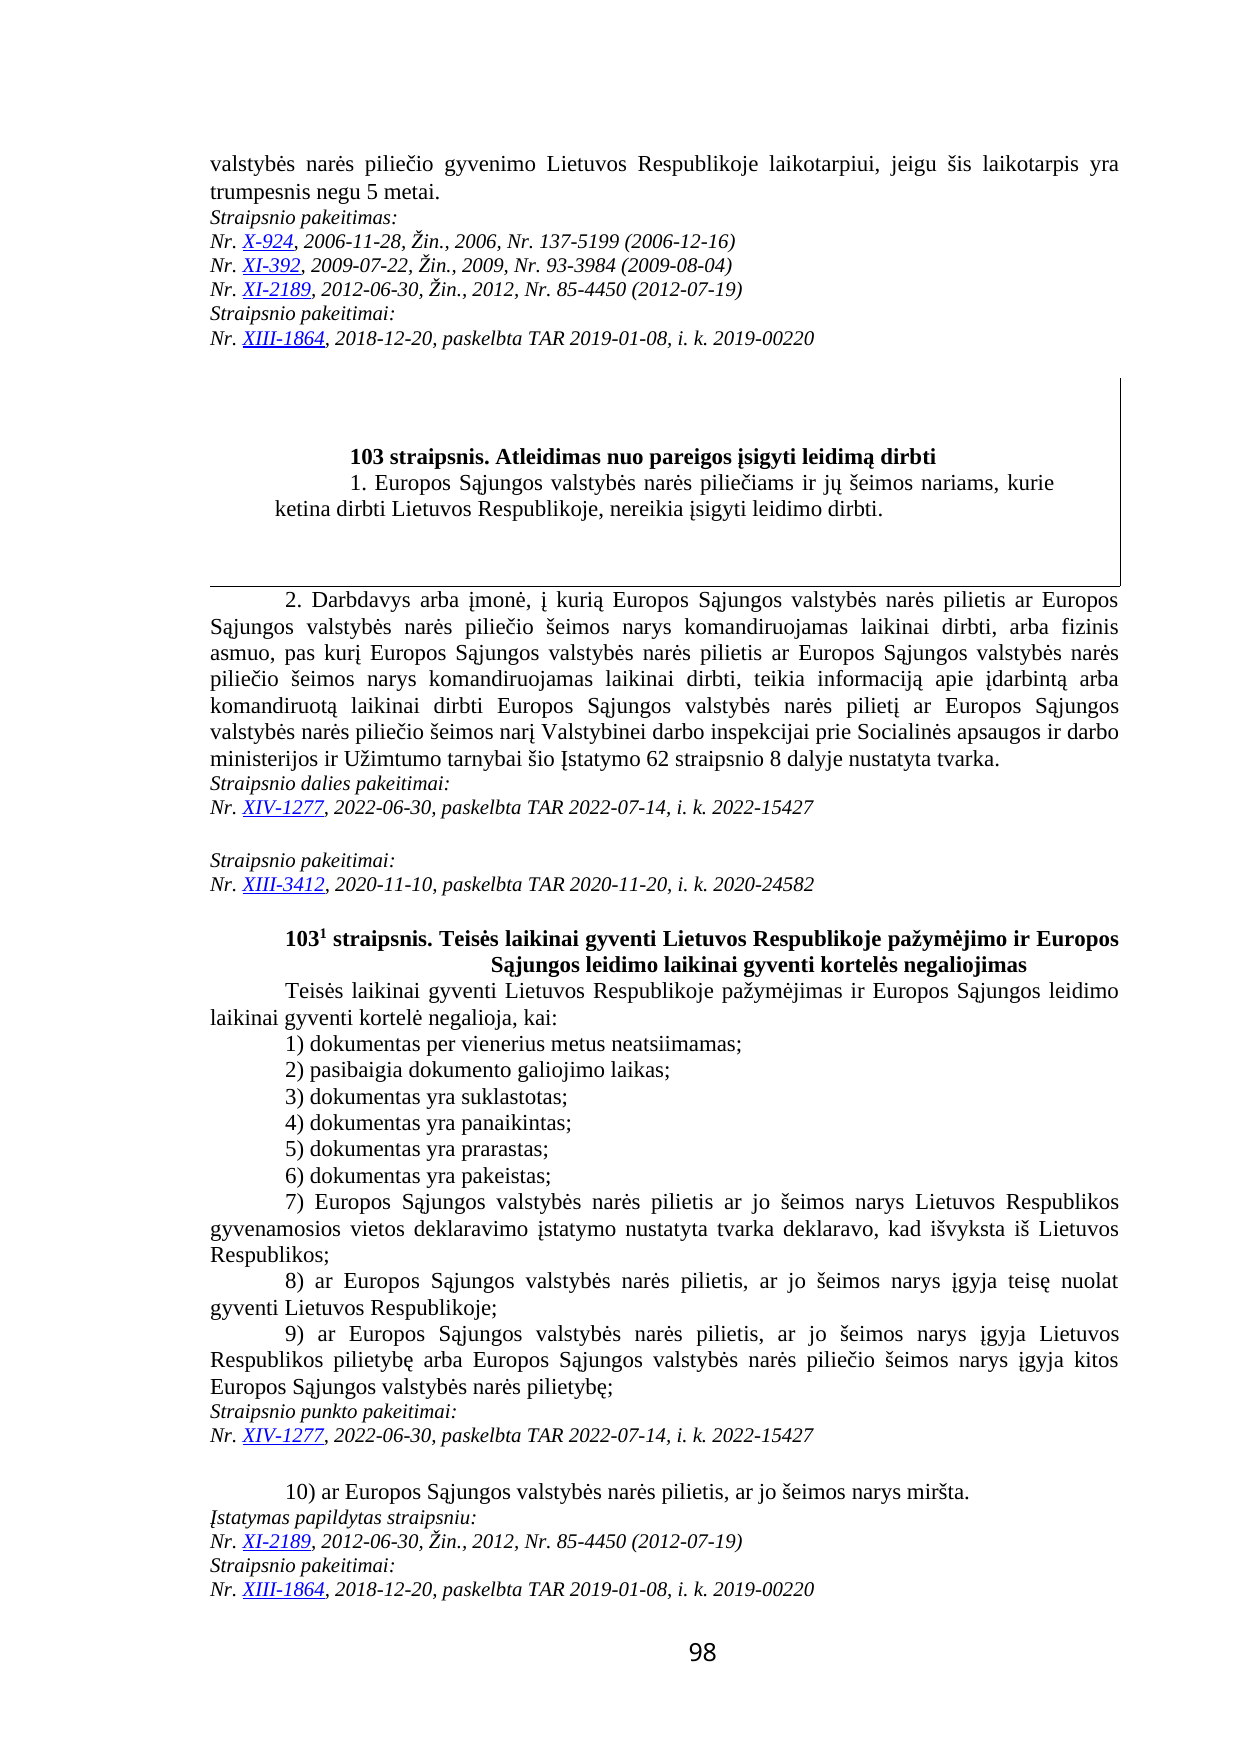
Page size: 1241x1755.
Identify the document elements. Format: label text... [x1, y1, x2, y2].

text 8) ar Europos Sąjungos valstybės narės pilietis, ar jo šeimos narys įgyja teisę nuolat gyventi Lietuvos Respublikoje; [210, 1267, 1120, 1320]
text Nr. XIV-1277, 2022-06-30, paskelbta TAR 2022-07-14, i. k. 2022-15427 [210, 795, 1120, 819]
text 6) dokumentas yra pakeistas; [210, 1162, 1120, 1188]
text 2) pasibaigia dokumento galiojimo laikas; [210, 1056, 1120, 1083]
text 9) ar Europos Sąjungos valstybės narės pilietis, ar jo šeimos narys įgyja Lietuvos Respublikos pilietybę arba Europos Sąjungos valstybės narės piliečio šeimos narys įgyja kitos Europos Sąjungos valstybės narės pilietybę; [210, 1320, 1120, 1399]
text 1) dokumentas per vienerius metus neatsiimamas; [210, 1030, 1120, 1056]
text Teisės laikinai gyventi Lietuvos Respublikoje pažymėjimas ir Europos Sąjungos leidimo laikinai gyventi kortelė negalioja, kai: [210, 977, 1120, 1030]
text Straipsnio pakeitimai: [210, 848, 1120, 872]
text Nr. XI-392, 2009-07-22, Žin., 2009, Nr. 93-3984 (2009-08-04) [210, 253, 1120, 277]
text Nr. XIII-3412, 2020-11-10, paskelbta TAR 2020-11-20, i. k. 2020-24582 [210, 872, 1120, 896]
text Įstatymas papildytas straipsniu: [210, 1505, 1120, 1529]
text 4) dokumentas yra panaikintas; [210, 1109, 1120, 1136]
text 10) ar Europos Sąjungos valstybės narės pilietis, ar jo šeimos narys miršta. [210, 1476, 1120, 1505]
text Straipsnio pakeitimas: [210, 205, 1120, 229]
text Nr. XIII-1864, 2018-12-20, paskelbta TAR 2019-01-08, i. k. 2019-00220 [210, 1577, 1120, 1601]
text 5) dokumentas yra prarastas; [210, 1136, 1120, 1162]
text valstybės narės piliečio gyvenimo Lietuvos Respublikoje laikotarpiui, jeigu šis laikotarpis yra trumpesnis negu 5 metai. [210, 150, 1120, 205]
text 7) Europos Sąjungos valstybės narės pilietis ar jo šeimos narys Lietuvos Respublikos gyvenamosios vietos deklaravimo įstatymo nustatyta tvarka deklaravo, kad išvyksta iš Lietuvos Respublikos; [210, 1188, 1120, 1267]
text Nr. XIII-1864, 2018-12-20, paskelbta TAR 2019-01-08, i. k. 2019-00220 [210, 325, 1120, 349]
text 3) dokumentas yra suklastotas; [210, 1083, 1120, 1109]
text Straipsnio dalies pakeitimai: [210, 771, 1120, 795]
text 103 straipsnis. Atleidimas nuo pareigos įsigyti leidimą dirbti [210, 378, 1120, 469]
text Nr. XIV-1277, 2022-06-30, paskelbta TAR 2022-07-14, i. k. 2022-15427 [210, 1423, 1120, 1447]
text Nr. X-924, 2006-11-28, Žin., 2006, Nr. 137-5199 (2006-12-16) [210, 229, 1120, 253]
text 1. Europos Sąjungos valstybės narės piliečiams ir jų šeimos nariams, kurie ketina dirbti Lietuvos Respublikoje, nereikia įsigyti leidimo dirbti. [210, 469, 1120, 586]
text Straipsnio punkto pakeitimai: [210, 1399, 1120, 1423]
text Straipsnio pakeitimai: [210, 1553, 1120, 1577]
text Straipsnio pakeitimai: [210, 301, 1120, 325]
text 2. Darbdavys arba įmonė, į kurią Europos Sąjungos valstybės narės pilietis ar Europos Sąjungos valstybės narės piliečio šeimos narys komandiruojamas laikinai dirbti, arba fizinis asmuo, pas kurį Europos Sąjungos valstybės narės pilietis ar Europos Sąjungos valstybės narės piliečio šeimos narys komandiruojamas laikinai dirbti, teikia informaciją apie įdarbintą arba komandiruotą laikinai dirbti Europos Sąjungos valstybės narės pilietį ar Europos Sąjungos valstybės narės piliečio šeimos narį Valstybinei darbo inspekcijai prie Socialinės apsaugos ir darbo ministerijos ir Užimtumo tarnybai šio Įstatymo 62 straipsnio 8 dalyje nustatyta tvarka. [210, 586, 1120, 771]
text 1031 straipsnis. Teisės laikinai gyventi Lietuvos Respublikoje pažymėjimo ir Europos Sąjungos leidimo laikinai gyventi kortelės negaliojimas [285, 925, 1120, 977]
text Nr. XI-2189, 2012-06-30, Žin., 2012, Nr. 85-4450 (2012-07-19) [210, 1529, 1120, 1553]
text Nr. XI-2189, 2012-06-30, Žin., 2012, Nr. 85-4450 (2012-07-19) [210, 277, 1120, 301]
